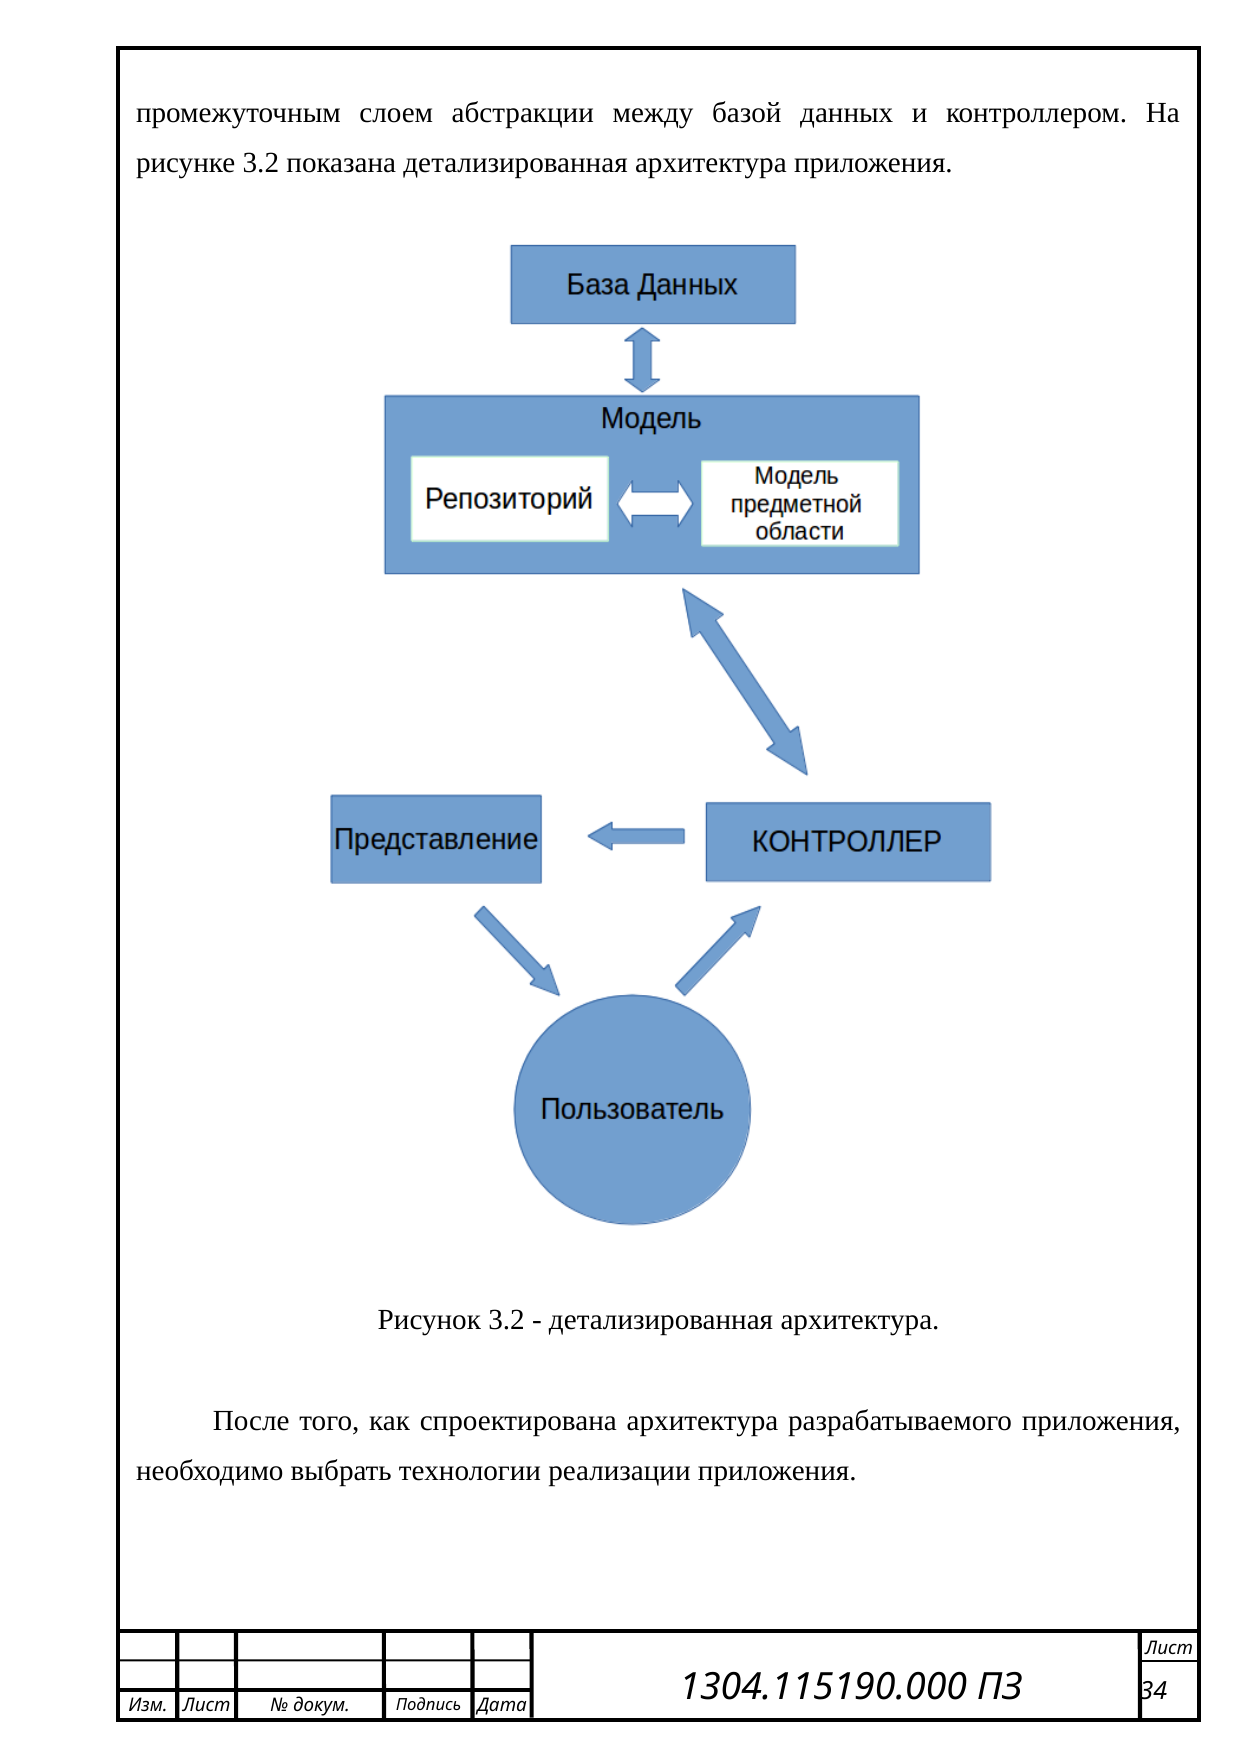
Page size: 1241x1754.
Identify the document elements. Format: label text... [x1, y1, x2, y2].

text промежуточным слоем абстракции между базой данных и контроллером. На рисунке 3.2 показана детализированная архитектура приложения. [136, 95, 1181, 179]
text Рисунок 3.2 - детализированная архитектура. [136, 1302, 1181, 1336]
text После того, как спроектирована архитектура разрабатываемого приложения, необходимо выбрать технологии реализации приложения. [136, 1403, 1181, 1487]
picture [295, 224, 1013, 1254]
